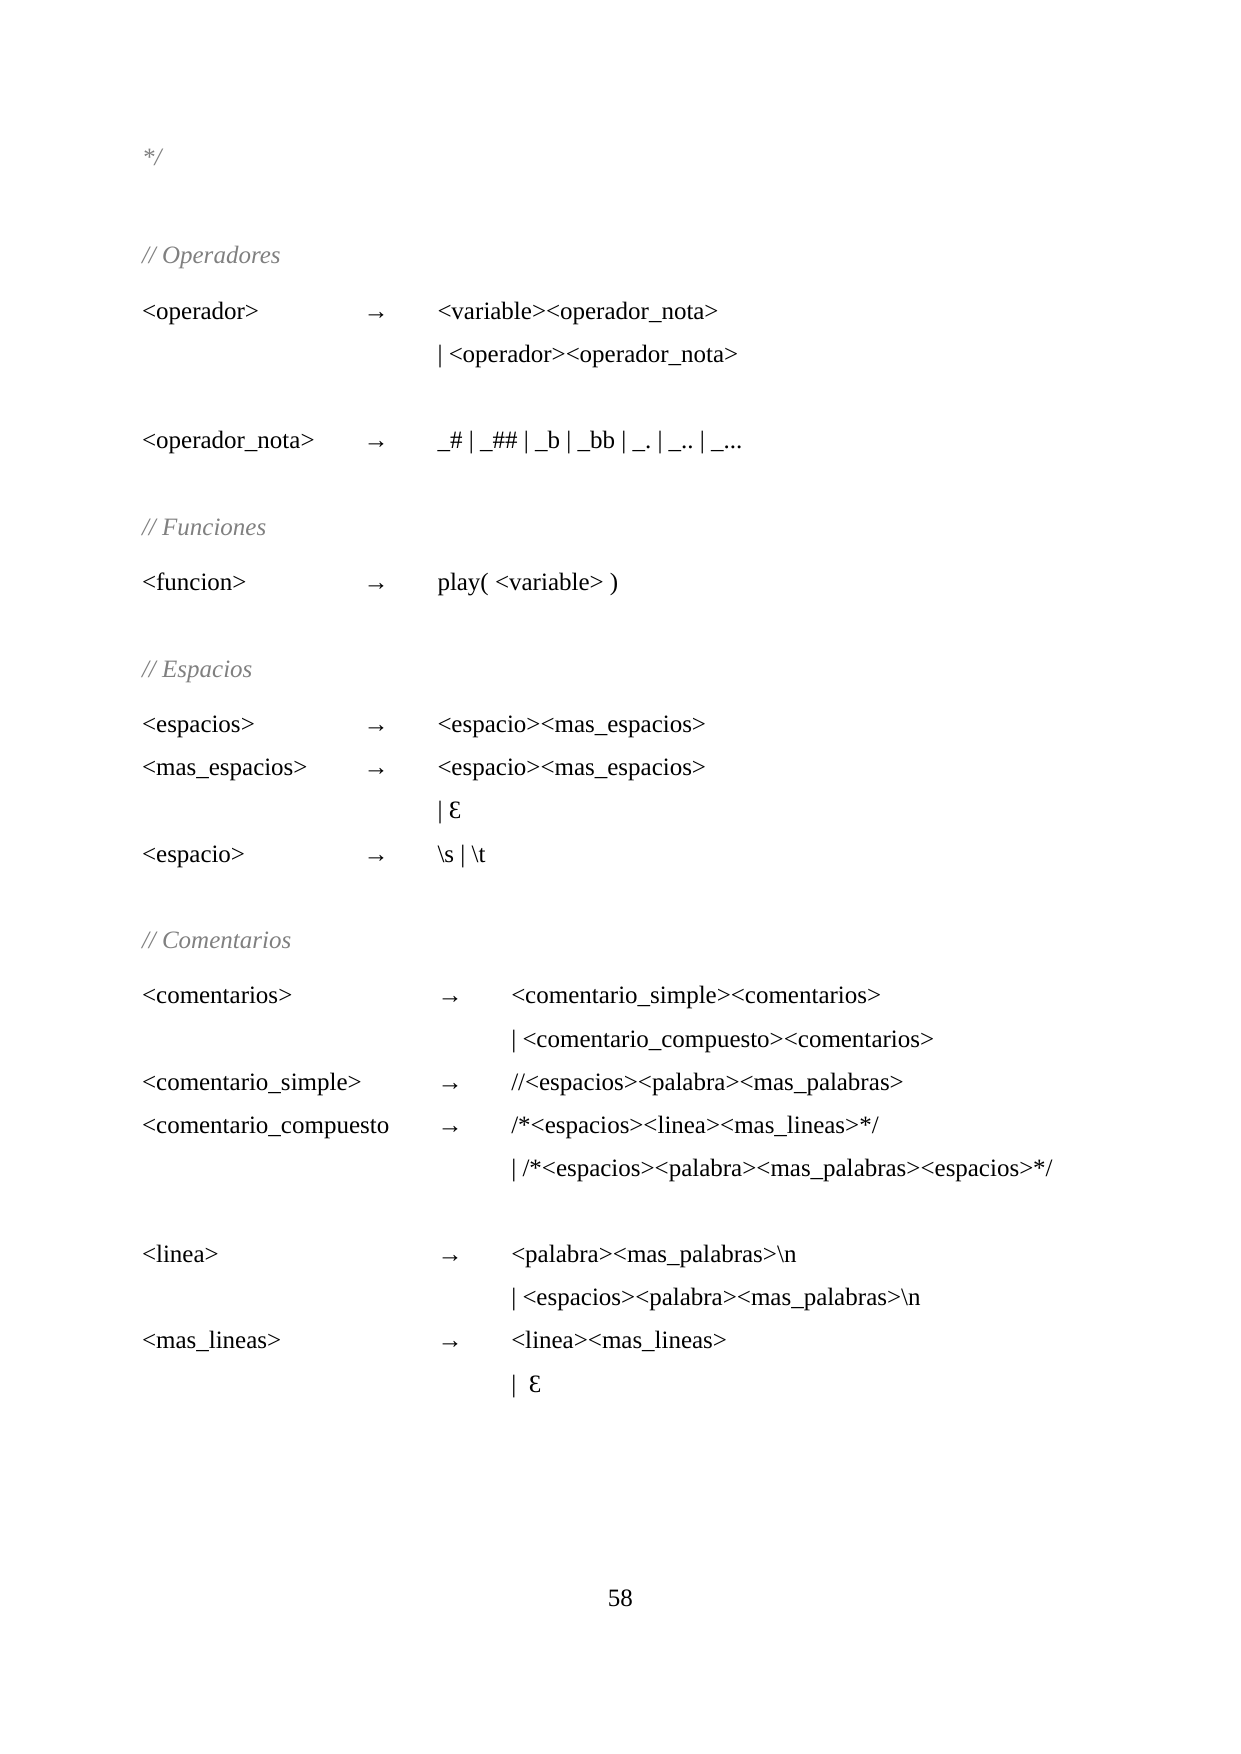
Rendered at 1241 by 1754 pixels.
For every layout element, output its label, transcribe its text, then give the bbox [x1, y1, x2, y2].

text | <operador><operador_nota> [142, 339, 1098, 368]
text <operador_nota> → _# | _## | _b | _bb | _. | _.. | _... [142, 426, 1098, 454]
text | <espacios><palabra><mas_palabras>\n [142, 1282, 1098, 1311]
text | Ɛ [142, 796, 1098, 824]
text <espacio> → \s | \t [142, 839, 1098, 867]
text // Funciones [142, 512, 1098, 541]
text | /*<espacios><palabra><mas_palabras><espacios>*/ [142, 1153, 1098, 1182]
text <espacios> → <espacio><mas_espacios> [142, 709, 1098, 738]
text <comentario_compuesto → /*<espacios><linea><mas_lineas>*/ [142, 1110, 1098, 1139]
text // Espacios [142, 654, 1098, 682]
text <comentarios> → <comentario_simple><comentarios> [142, 981, 1098, 1009]
text // Comentarios [142, 925, 1098, 954]
text // Operadores [142, 241, 1098, 269]
text */ [142, 142, 1098, 171]
text <operador> → <variable><operador_nota> [142, 296, 1098, 325]
text <funcion> → play( <variable> ) [142, 567, 1098, 596]
text <mas_lineas> → <linea><mas_lineas> [142, 1326, 1098, 1354]
text <linea> → <palabra><mas_palabras>\n [142, 1239, 1098, 1268]
text | Ɛ [142, 1369, 1098, 1397]
text <mas_espacios> → <espacio><mas_espacios> [142, 752, 1098, 781]
text <comentario_simple> → //<espacios><palabra><mas_palabras> [142, 1067, 1098, 1096]
text | <comentario_compuesto><comentarios> [142, 1024, 1098, 1052]
